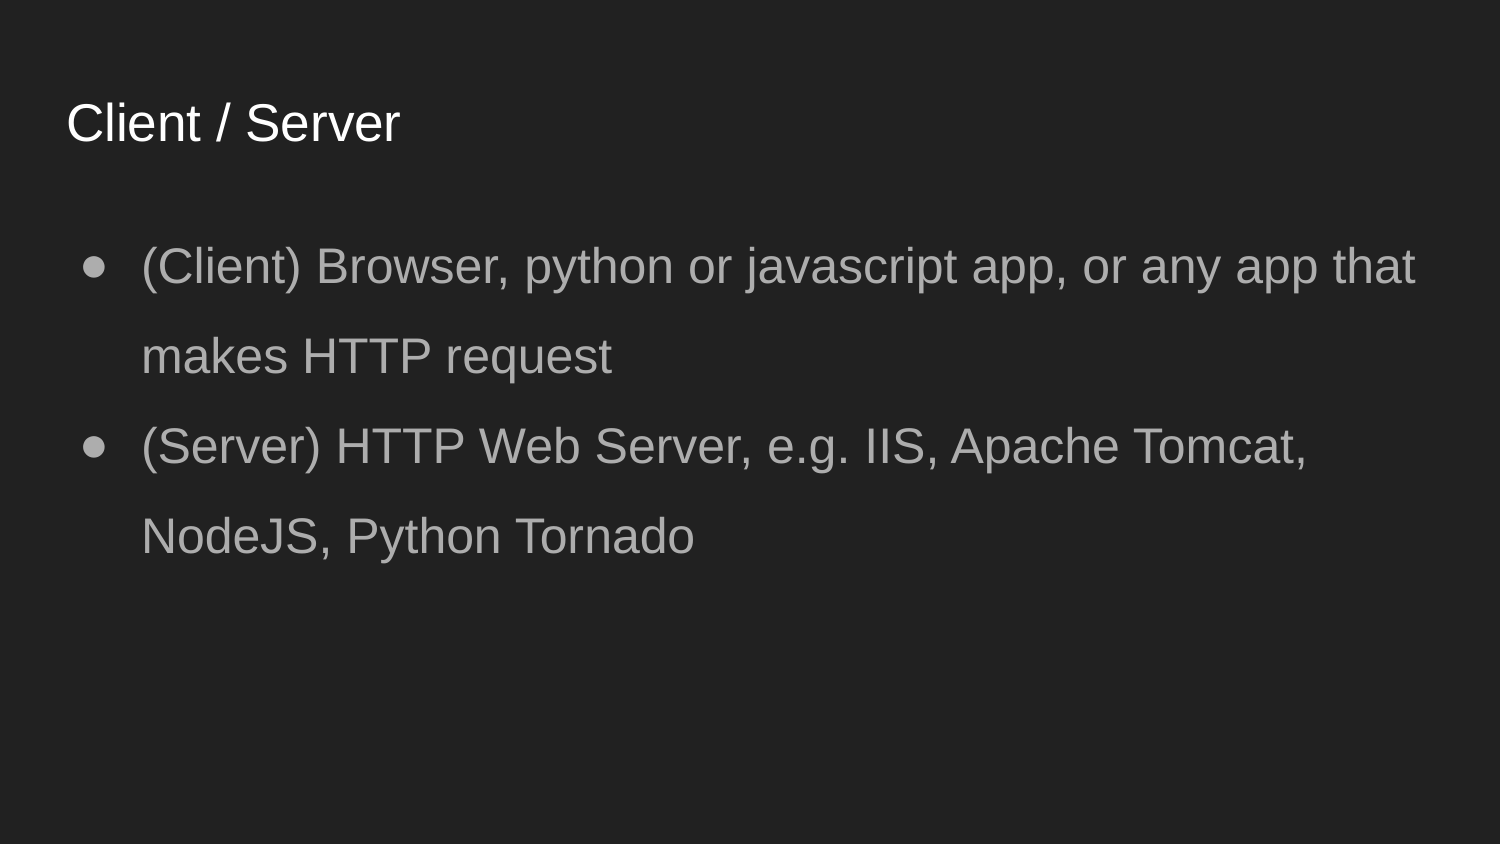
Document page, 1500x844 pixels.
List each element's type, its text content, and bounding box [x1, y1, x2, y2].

list (Client) Browser, python or javascript app, or any app that makes HTTP request (Server) HTTP Web Server, e.g. IIS, Apache Tomcat, NodeJS, Python Tornado [51, 189, 1449, 708]
title Client / Server [51, 72, 1449, 167]
